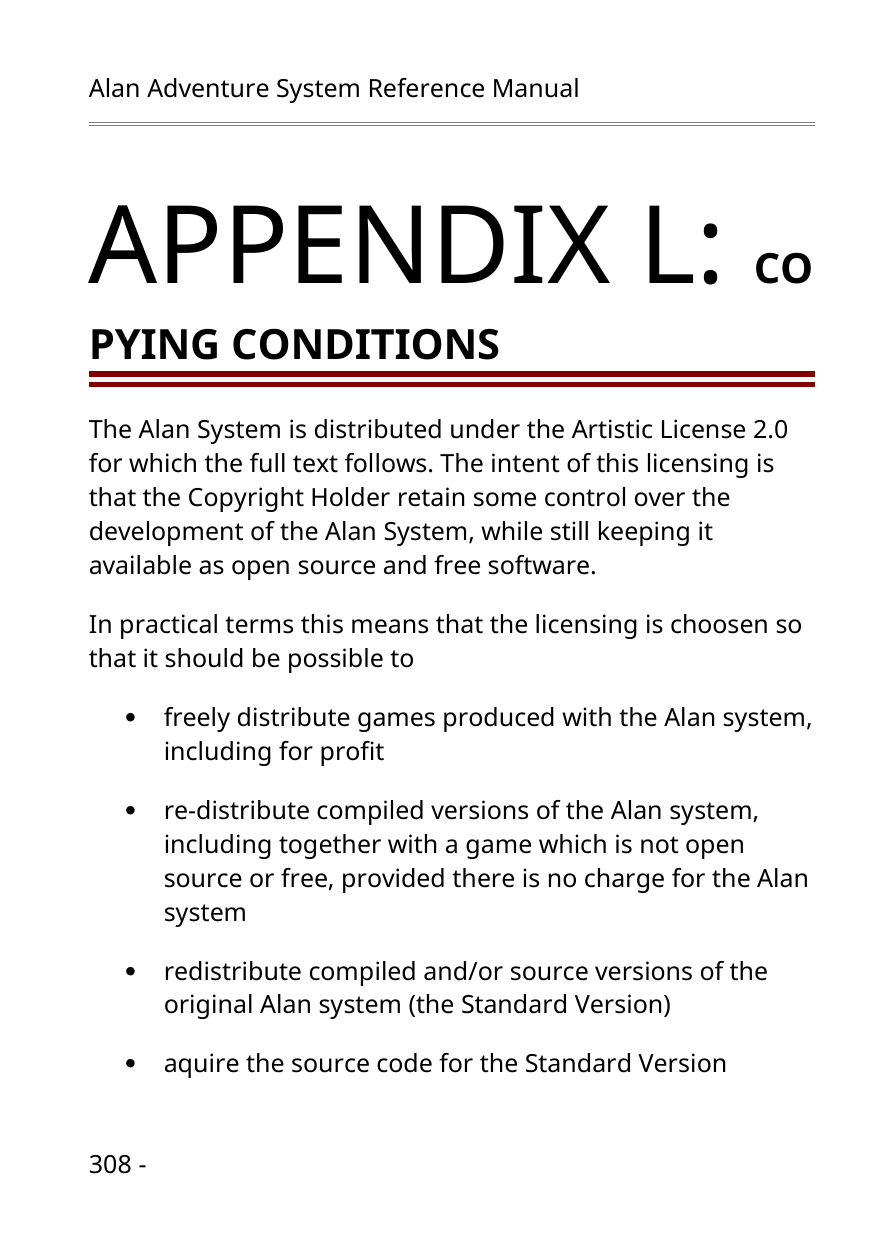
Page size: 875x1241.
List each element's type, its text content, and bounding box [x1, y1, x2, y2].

text The Alan System is distributed under the Artistic License 2.0 for which the full text follows. The intent of this licensing is that the Copyright Holder retain some control over the development of the Alan System, while still keeping it available as open source and free software. [88, 412, 815, 582]
text In practical terms this means that the licensing is choosen so that it should be possible to [88, 607, 815, 675]
subtitle COPYING CONDITIONS [88, 167, 815, 387]
list aquire the source code for the Standard Version [126, 1046, 815, 1080]
list redistribute compiled and/or source versions of the original Alan system (the Standard Version) [126, 953, 815, 1021]
list freely distribute games produced with the Alan system, including for profit [126, 700, 815, 768]
list re-distribute compiled versions of the Alan system, including together with a game which is not open source or free, provided there is no charge for the Alan system [126, 793, 815, 928]
